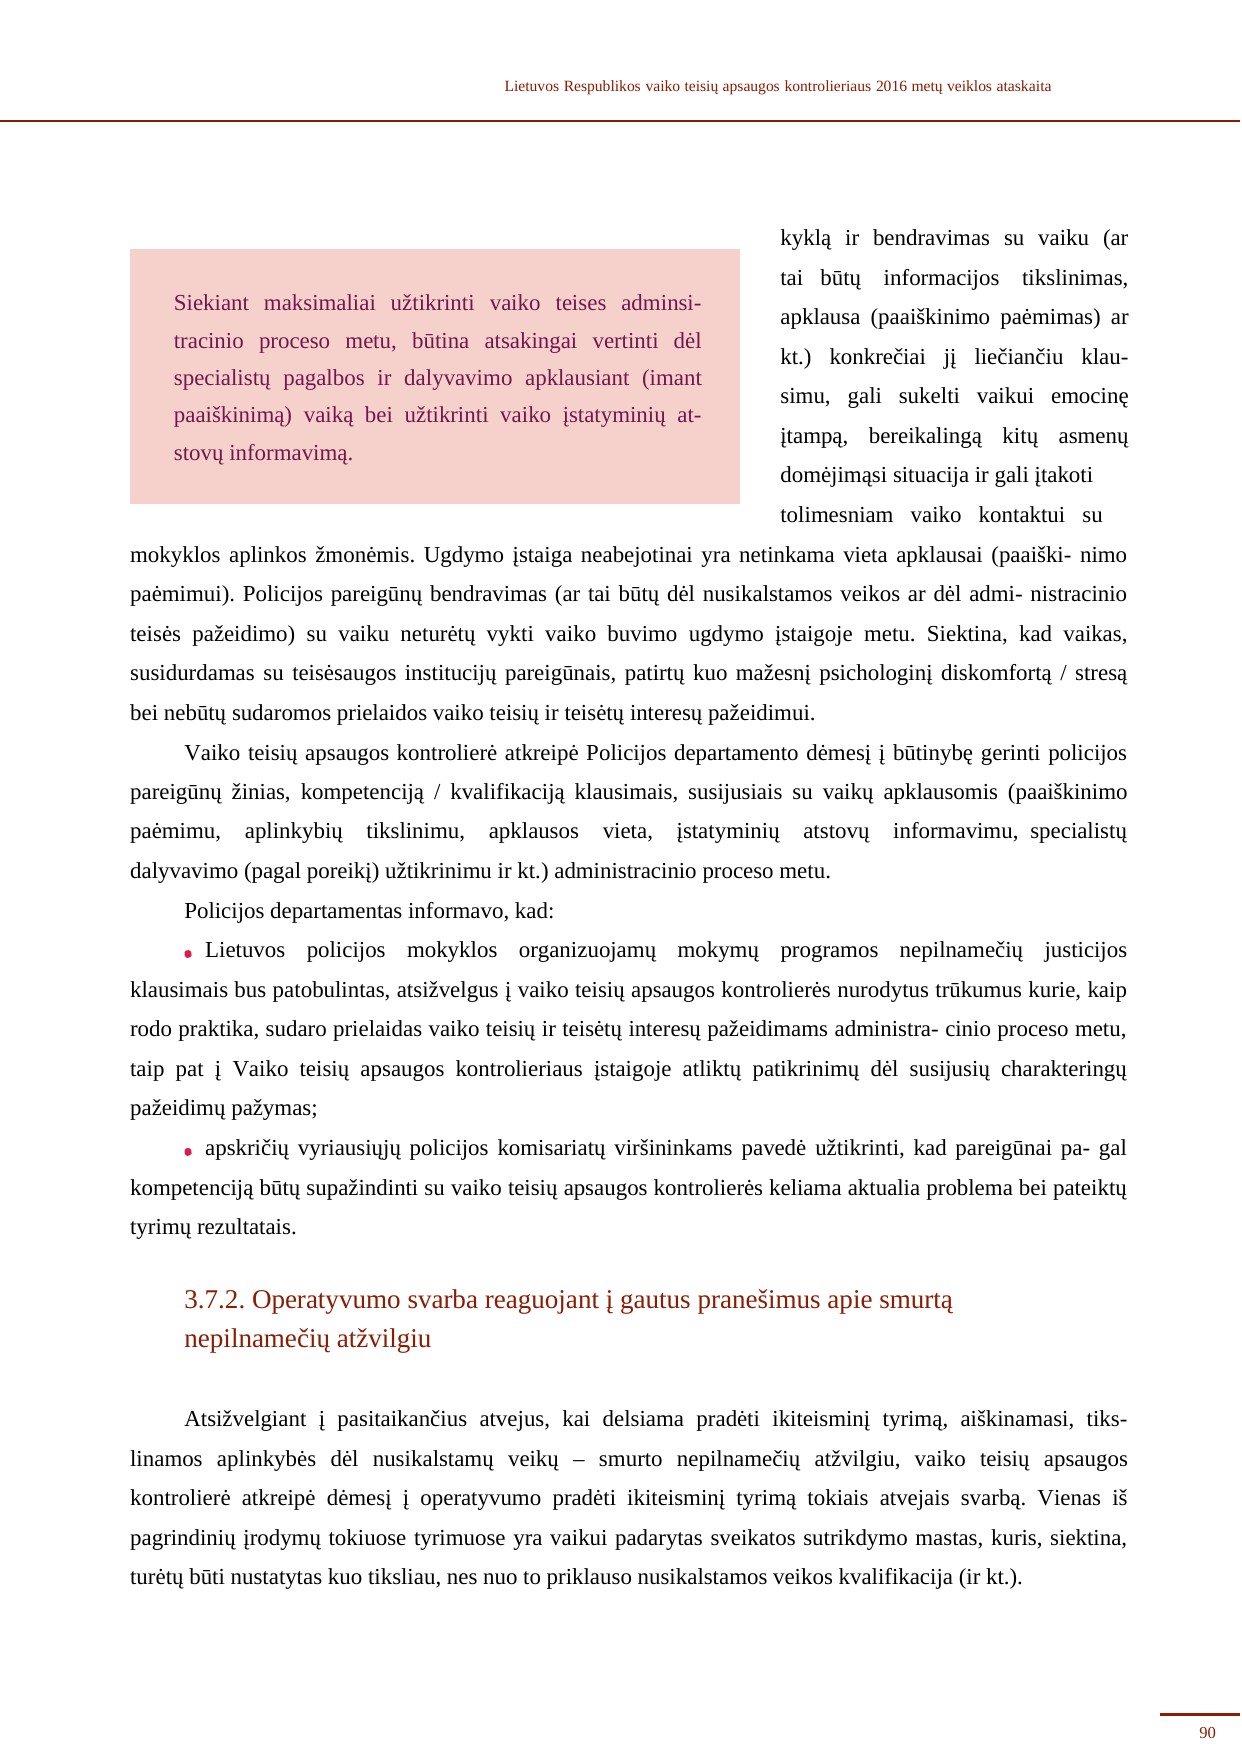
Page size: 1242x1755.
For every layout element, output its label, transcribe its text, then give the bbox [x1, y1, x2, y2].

text Vaiko teisių apsaugos kontrolierė atkreipė Policijos departamento dėmesį į būtinybę gerinti policijos pareigūnų žinias, kompetenciją / kvalifikaciją klausimais, susijusiais su vaikų apklausomis (paaiškinimo paėmimu, aplinkybių tikslinimu, apklausos vieta, įstatyminių atstovų informavimu, specialistų dalyvavimo (pagal poreikį) užtikrinimu ir kt.) administracinio proceso metu. [130, 738, 1129, 883]
text 3.7.2. Operatyvumo svarba reaguojant į gautus pranešimus apie smurtą nepilnamečių atžvilgiu [184, 1283, 1083, 1353]
text Policijos departamentas informavo, kad: [184, 897, 1242, 923]
text kyklą ir bendravimas su vaiku (ar tai būtų informacijos tikslinimas, apklausa (paaiškinimo paėmimas) ar kt.) konkrečiai jį liečiančiu klau- simu, gali sukelti vaikui emocinę įtampą, bereikalingą kitų asmenų domėjimąsi situacija ir gali įtakoti [780, 224, 1129, 488]
text Lietuvos policijos mokyklos organizuojamų mokymų programos nepilnamečių justicijos klausimais bus patobulintas, atsižvelgus į vaiko teisių apsaugos kontrolierės nurodytus trūkumus kurie, kaip rodo praktika, sudaro prielaidas vaiko teisių ir teisėtų interesų pažeidimams administra- cinio proceso metu, taip pat į Vaiko teisių apsaugos kontrolieriaus įstaigoje atliktų patikrinimų dėl susijusių charakteringų pažeidimų pažymas; [130, 937, 1129, 1121]
text tolimesniam vaiko kontaktui su [780, 501, 1128, 526]
text apskričių vyriausiųjų policijos komisariatų viršininkams pavedė užtikrinti, kad pareigūnai pa- gal kompetenciją būtų supažindinti su vaiko teisių apsaugos kontrolierės keliama aktualia problema bei pateiktų tyrimų rezultatais. [130, 1134, 1129, 1240]
text Atsižvelgiant į pasitaikančius atvejus, kai delsiama pradėti ikiteisminį tyrimą, aiškinamasi, tiks- linamos aplinkybės dėl nusikalstamų veikų – smurto nepilnamečių atžvilgiu, vaiko teisių apsaugos kontrolierė atkreipė dėmesį į operatyvumo pradėti ikiteisminį tyrimą tokiais atvejais svarbą. Vienas iš pagrindinių įrodymų tokiuose tyrimuose yra vaikui padarytas sveikatos sutrikdymo mastas, kuris, siektina, turėtų būti nustatytas kuo tiksliau, nes nuo to priklauso nusikalstamos veikos kvalifikacija (ir kt.). [130, 1406, 1129, 1590]
text mokyklos aplinkos žmonėmis. Ugdymo įstaiga neabejotinai yra netinkama vieta apklausai (paaiški- nimo paėmimui). Policijos pareigūnų bendravimas (ar tai būtų dėl nusikalstamos veikos ar dėl admi- nistracinio teisės pažeidimo) su vaiku neturėtų vykti vaiko buvimo ugdymo įstaigoje metu. Siektina, kad vaikas, susidurdamas su teisėsaugos institucijų pareigūnais, patirtų kuo mažesnį psichologinį diskomfortą / stresą bei nebūtų sudaromos prielaidos vaiko teisių ir teisėtų interesų pažeidimui. [130, 541, 1129, 725]
